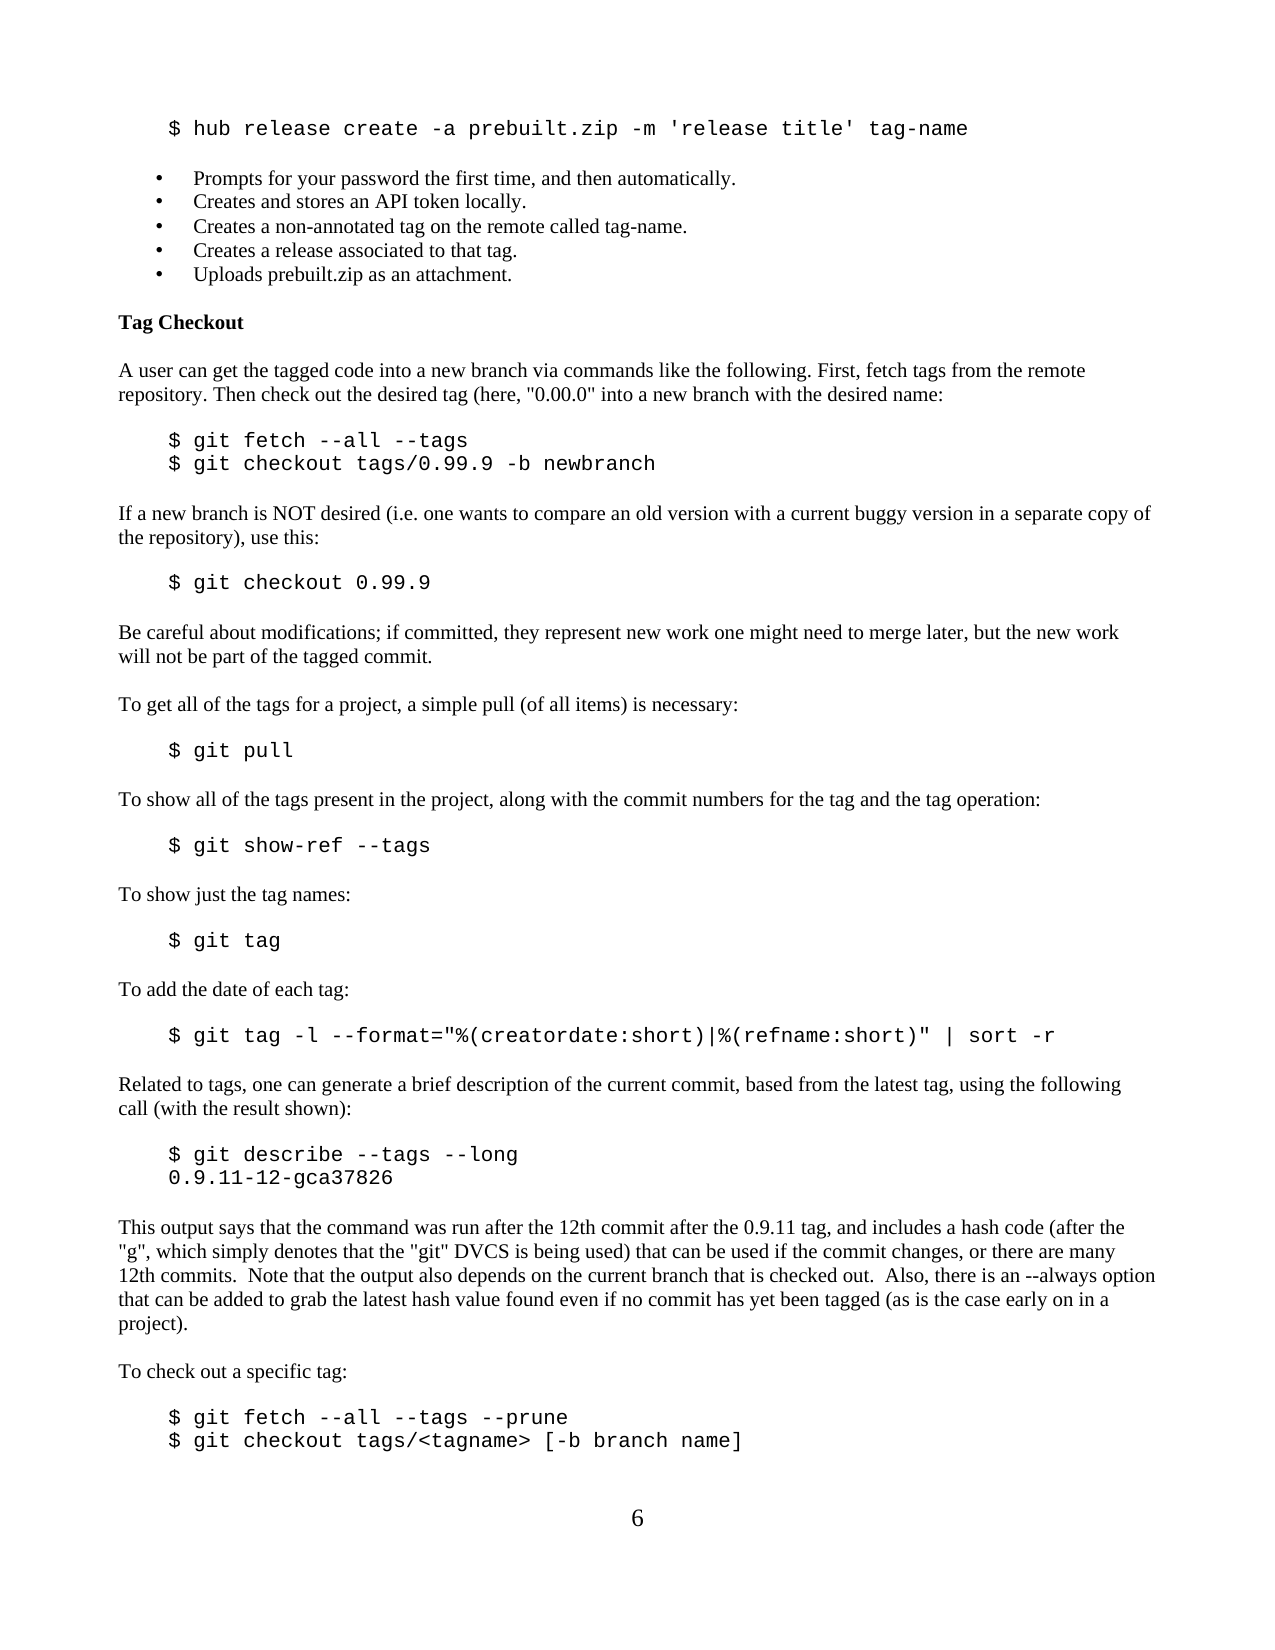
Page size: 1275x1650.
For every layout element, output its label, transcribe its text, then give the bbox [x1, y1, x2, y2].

text $ git describe --tags --long [118, 1144, 1157, 1167]
text To show just the tag names: [118, 882, 1157, 906]
list Prompts for your password the first time, and then automatically. [156, 165, 1157, 189]
text 0.9.11-12-gca37826 [118, 1167, 1157, 1191]
text $ git checkout tags/0.99.9 -b newbranch [118, 453, 1157, 477]
text Be careful about modifications; if committed, they represent new work one might need to merge later, but the new work will not be part of the tagged commit. [118, 620, 1157, 668]
list Creates a non-annotated tag on the remote called tag-name. [156, 213, 1157, 238]
list Uploads prebuilt.zip as an attachment. [156, 262, 1157, 286]
list Creates and stores an API token locally. [156, 189, 1157, 213]
text To add the date of each tag: [118, 977, 1157, 1001]
text This output says that the command was run after the 12th commit after the 0.9.11 tag, and includes a hash code (after the "g", which simply denotes that the "git" DVCS is being used) that can be used if the commit changes, or there are many 12th commits. Note that the output also depends on the current branch that is checked out. Also, there is an --always option that can be added to grab the latest hash value found even if no commit has yet been tagged (as is the case early on in a project). [118, 1214, 1157, 1335]
text $ git pull [118, 739, 1157, 763]
list Creates a release associated to that tag. [156, 238, 1157, 262]
text $ git tag [118, 929, 1157, 953]
text Tag Checkout [118, 310, 1157, 334]
text $ git tag -l --format="%(creatordate:short)|%(refname:short)" | sort -r [118, 1024, 1157, 1048]
text A user can get the tagged code into a new branch via commands like the following. First, fetch tags from the remote repository. Then check out the desired tag (here, "0.00.0" into a new branch with the desired name: [118, 358, 1157, 406]
text $ git fetch --all --tags [118, 430, 1157, 453]
text To get all of the tags for a project, a simple pull (of all items) is necessary: [118, 692, 1157, 716]
text $ hub release create -a prebuilt.zip -m 'release title' tag-name [118, 118, 1157, 142]
text $ git fetch --all --tags --prune [118, 1407, 1157, 1430]
text If a new branch is NOT desired (i.e. one wants to compare an old version with a current buggy version in a separate copy of the repository), use this: [118, 501, 1157, 549]
text $ git checkout 0.99.9 [118, 572, 1157, 596]
text $ git show-ref --tags [118, 834, 1157, 858]
text To show all of the tags present in the project, along with the commit numbers for the tag and the tag operation: [118, 787, 1157, 811]
text $ git checkout tags/<tagname> [-b branch name] [118, 1430, 1157, 1454]
text Related to tags, one can generate a brief description of the current commit, based from the latest tag, using the following call (with the result shown): [118, 1072, 1157, 1120]
text To check out a specific tag: [118, 1359, 1157, 1383]
